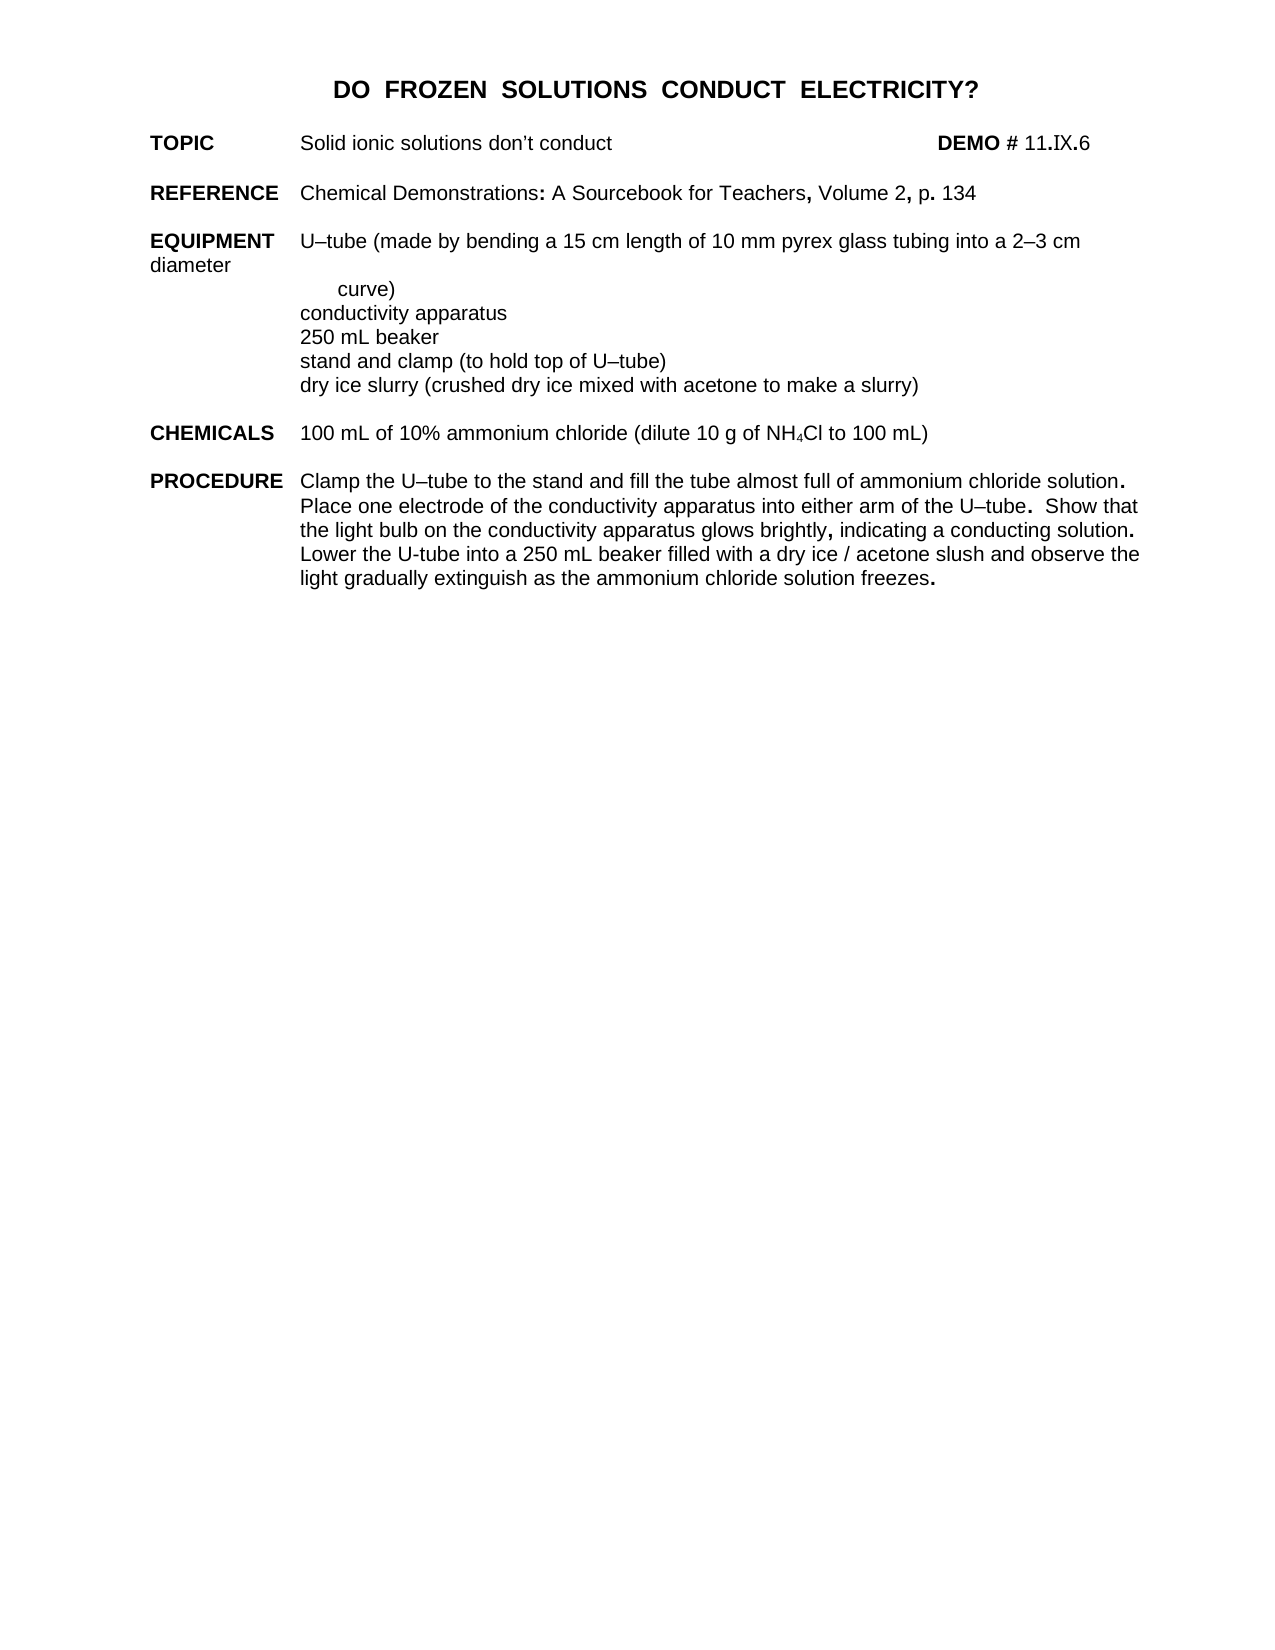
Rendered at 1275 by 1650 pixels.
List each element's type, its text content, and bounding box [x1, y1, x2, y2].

text REFERENCE Chemical Demonstrations: A Sourcebook for Teachers, Volume 2, p. 134 [150, 181, 1162, 205]
text conductivity apparatus [150, 301, 1162, 325]
text stand and clamp (to hold top of U–tube) [150, 349, 1162, 373]
text curve) [150, 277, 1162, 301]
text TOPIC Solid ionic solutions don’t conduct DEMO # 11.IX.6 [150, 128, 1162, 157]
text PROCEDURE Clamp the U–tube to the stand and fill the tube almost full of ammonium chloride solution. Place one electrode of the conductivity apparatus into either arm of the U–tube. Show that the light bulb on the conductivity apparatus glows brightly, indicating a conducting solution. Lower the U-tube into a 250 mL beaker filled with a dry ice / acetone slush and observe the light gradually extinguish as the ammonium chloride solution freezes. [150, 469, 1162, 590]
text EQUIPMENT U–tube (made by bending a 15 cm length of 10 mm pyrex glass tubing into a 2–3 cm diameter [150, 229, 1162, 277]
text 250 mL beaker [150, 325, 1162, 349]
text CHEMICALS 100 mL of 10% ammonium chloride (dilute 10 g of NH4Cl to 100 mL) [150, 421, 1162, 445]
text dry ice slurry (crushed dry ice mixed with acetone to make a slurry) [150, 373, 1162, 397]
text DO FROZEN SOLUTIONS CONDUCT ELECTRICITY? [150, 75, 1162, 104]
